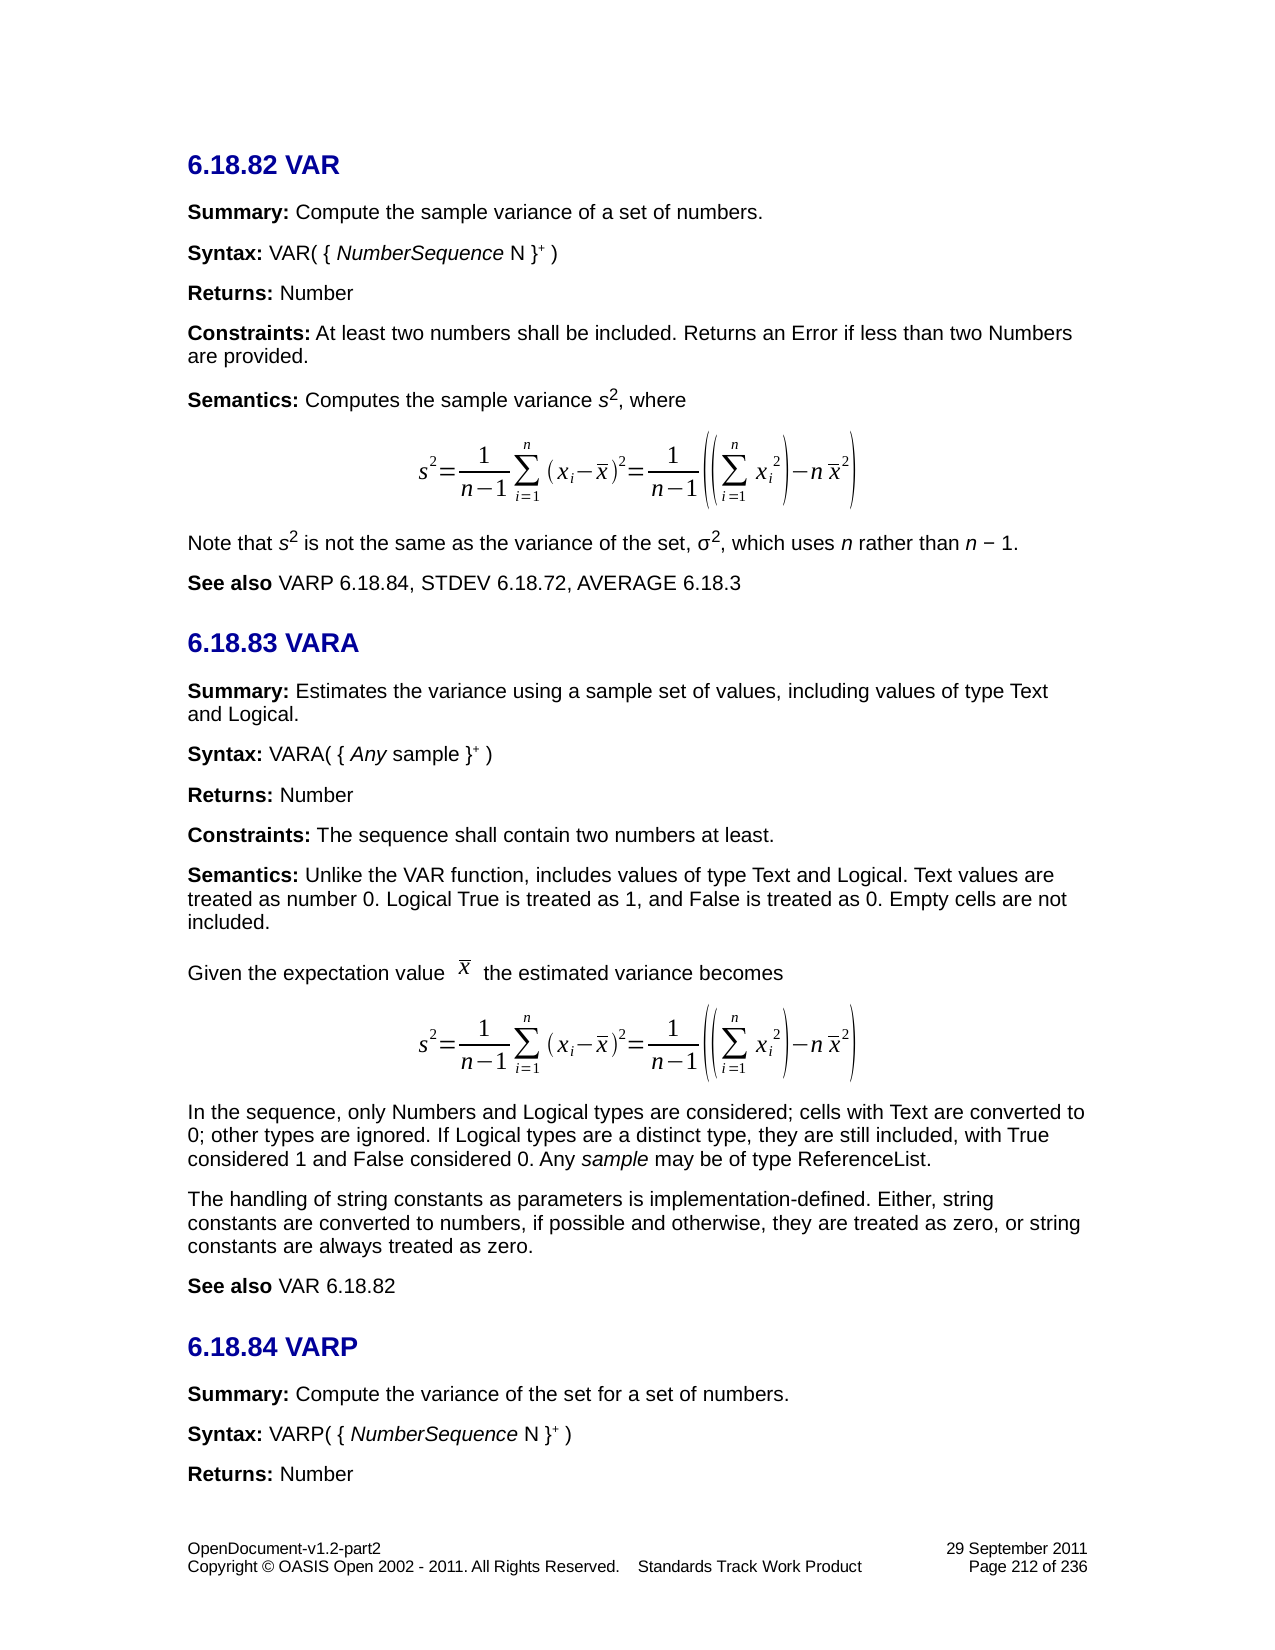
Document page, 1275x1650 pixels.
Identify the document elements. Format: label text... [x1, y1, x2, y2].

text Given the expectation value the estimated variance becomes [187, 951, 1088, 985]
text Returns: Number [187, 783, 1088, 807]
text Constraints: At least two numbers shall be included. Returns an Error if less than two Numbers are provided. [187, 321, 1088, 368]
subtitle VARA [187, 628, 1088, 658]
text Semantics: Computes the sample variance s2, where [187, 385, 1088, 412]
subtitle VARP [187, 1332, 1088, 1362]
text Returns: Number [187, 1463, 1088, 1486]
text Semantics: Unlike the VAR function, includes values of type Text and Logical. Text values are treated as number 0. Logical True is treated as 1, and False is treated as 0. Empty cells are not included. [187, 863, 1088, 934]
subtitle VAR [187, 150, 1088, 180]
text Summary: Compute the sample variance of a set of numbers. [187, 201, 1088, 224]
text Returns: Number [187, 281, 1088, 305]
text See also VAR 6.18.82 [187, 1275, 1088, 1298]
text Summary: Compute the variance of the set for a set of numbers. [187, 1382, 1088, 1406]
text Syntax: VAR( { NumberSequence N }+ ) [187, 241, 1088, 264]
text Syntax: VARP( { NumberSequence N }+ ) [187, 1423, 1088, 1446]
text Note that s2 is not the same as the variance of the set, σ2, which uses n rather than n − 1. [187, 527, 1088, 555]
text Constraints: The sequence shall contain two numbers at least. [187, 823, 1088, 847]
text The handling of string constants as parameters is implementation-defined. Either, string constants are converted to numbers, if possible and otherwise, they are treated as zero, or string constants are always treated as zero. [187, 1187, 1088, 1258]
text Summary: Estimates the variance using a sample set of values, including values of type Text and Logical. [187, 679, 1088, 726]
text See also VARP 6.18.84, STDEV 6.18.72, AVERAGE 6.18.3 [187, 571, 1088, 595]
text Syntax: VARA( { Any sample }+ ) [187, 743, 1088, 766]
text In the sequence, only Numbers and Logical types are considered; cells with Text are converted to 0; other types are ignored. If Logical types are a distinct type, they are still included, with True considered 1 and False considered 0. Any sample may be of type ReferenceList. [187, 1100, 1088, 1171]
